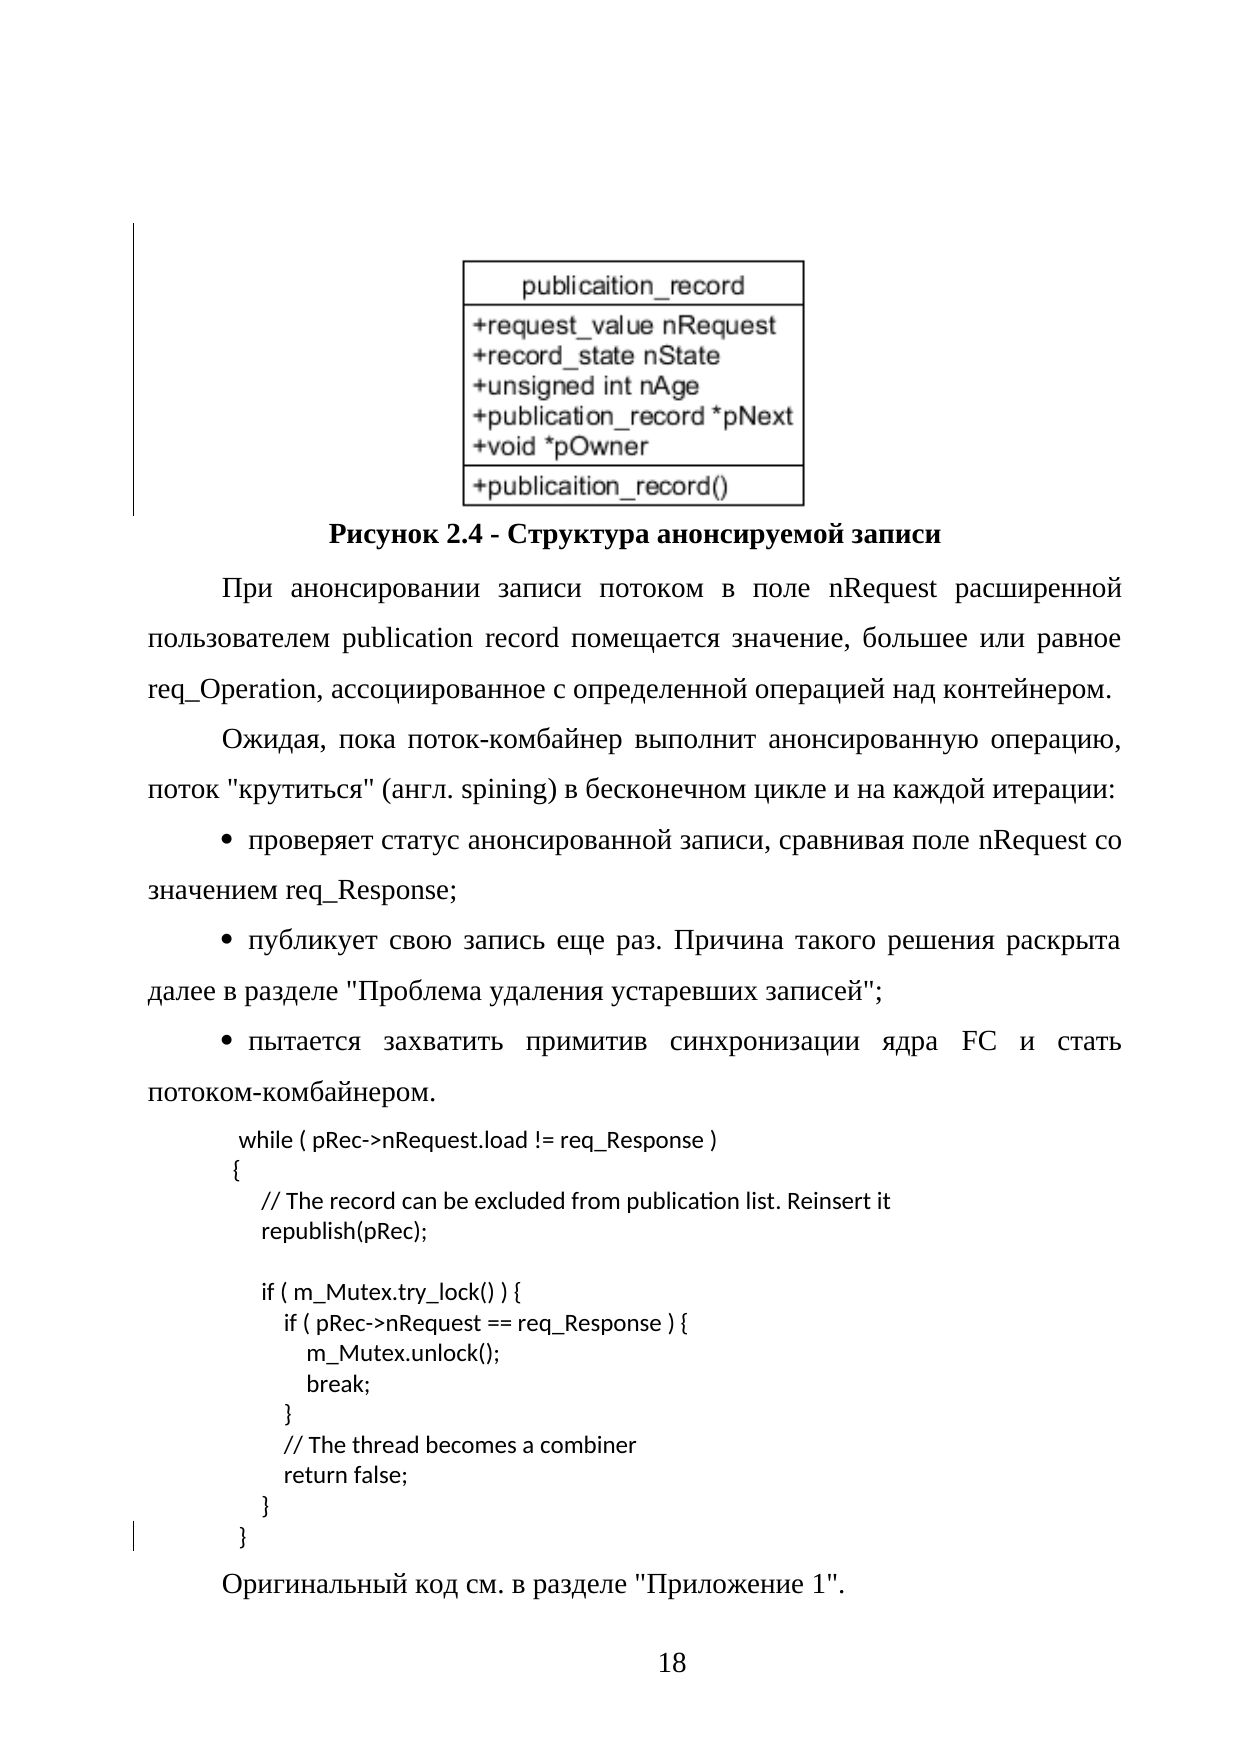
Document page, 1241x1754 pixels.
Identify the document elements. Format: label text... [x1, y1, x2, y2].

list пытается захватить примитив синхронизации ядра FC и стать потоком-комбайнером. [148, 1023, 1122, 1107]
text } [148, 1490, 1122, 1521]
text При анонсировании записи потоком в поле nRequest расширенной пользователем publication record помещается значение, большее или равное req_Operation, ассоциированное с определенной операцией над контейнером. [148, 570, 1122, 704]
text if ( m_Mutex.try_lock() ) { [148, 1277, 1122, 1307]
list проверяет статус анонсированной записи, сравнивая поле nRequest со значением req_Response; [148, 822, 1122, 906]
text // The record can be excluded from publication list. Reinsert it [148, 1185, 1122, 1216]
text { [148, 1154, 1122, 1185]
text return false; [148, 1460, 1122, 1490]
picture [427, 223, 843, 516]
text break; [148, 1368, 1122, 1399]
text while ( pRec->nRequest.load != req_Response ) [148, 1124, 1122, 1154]
text if ( pRec->nRequest == req_Response ) { [148, 1307, 1122, 1338]
text Оригинальный код см. в разделе "Приложение 1 ". [148, 1566, 1122, 1600]
text } [148, 1399, 1122, 1429]
text Ожидая, пока поток-комбайнер выполнит анонсированную операцию, поток "крутиться" (англ. spining) в бесконечном цикле и на каждой итерации: [148, 721, 1122, 805]
text } [148, 1521, 1122, 1551]
list публикует свою запись еще раз. Причина такого решения раскрыта далее в разделе "Проблема удаления устаревших записей"; [148, 922, 1122, 1006]
text // The thread becomes a combiner [148, 1429, 1122, 1460]
text Рисунок 2.4 - Структура анонсируемой записи [148, 516, 1122, 549]
text republish(pRec); [148, 1216, 1122, 1246]
text m_Mutex.unlock(); [148, 1338, 1122, 1368]
